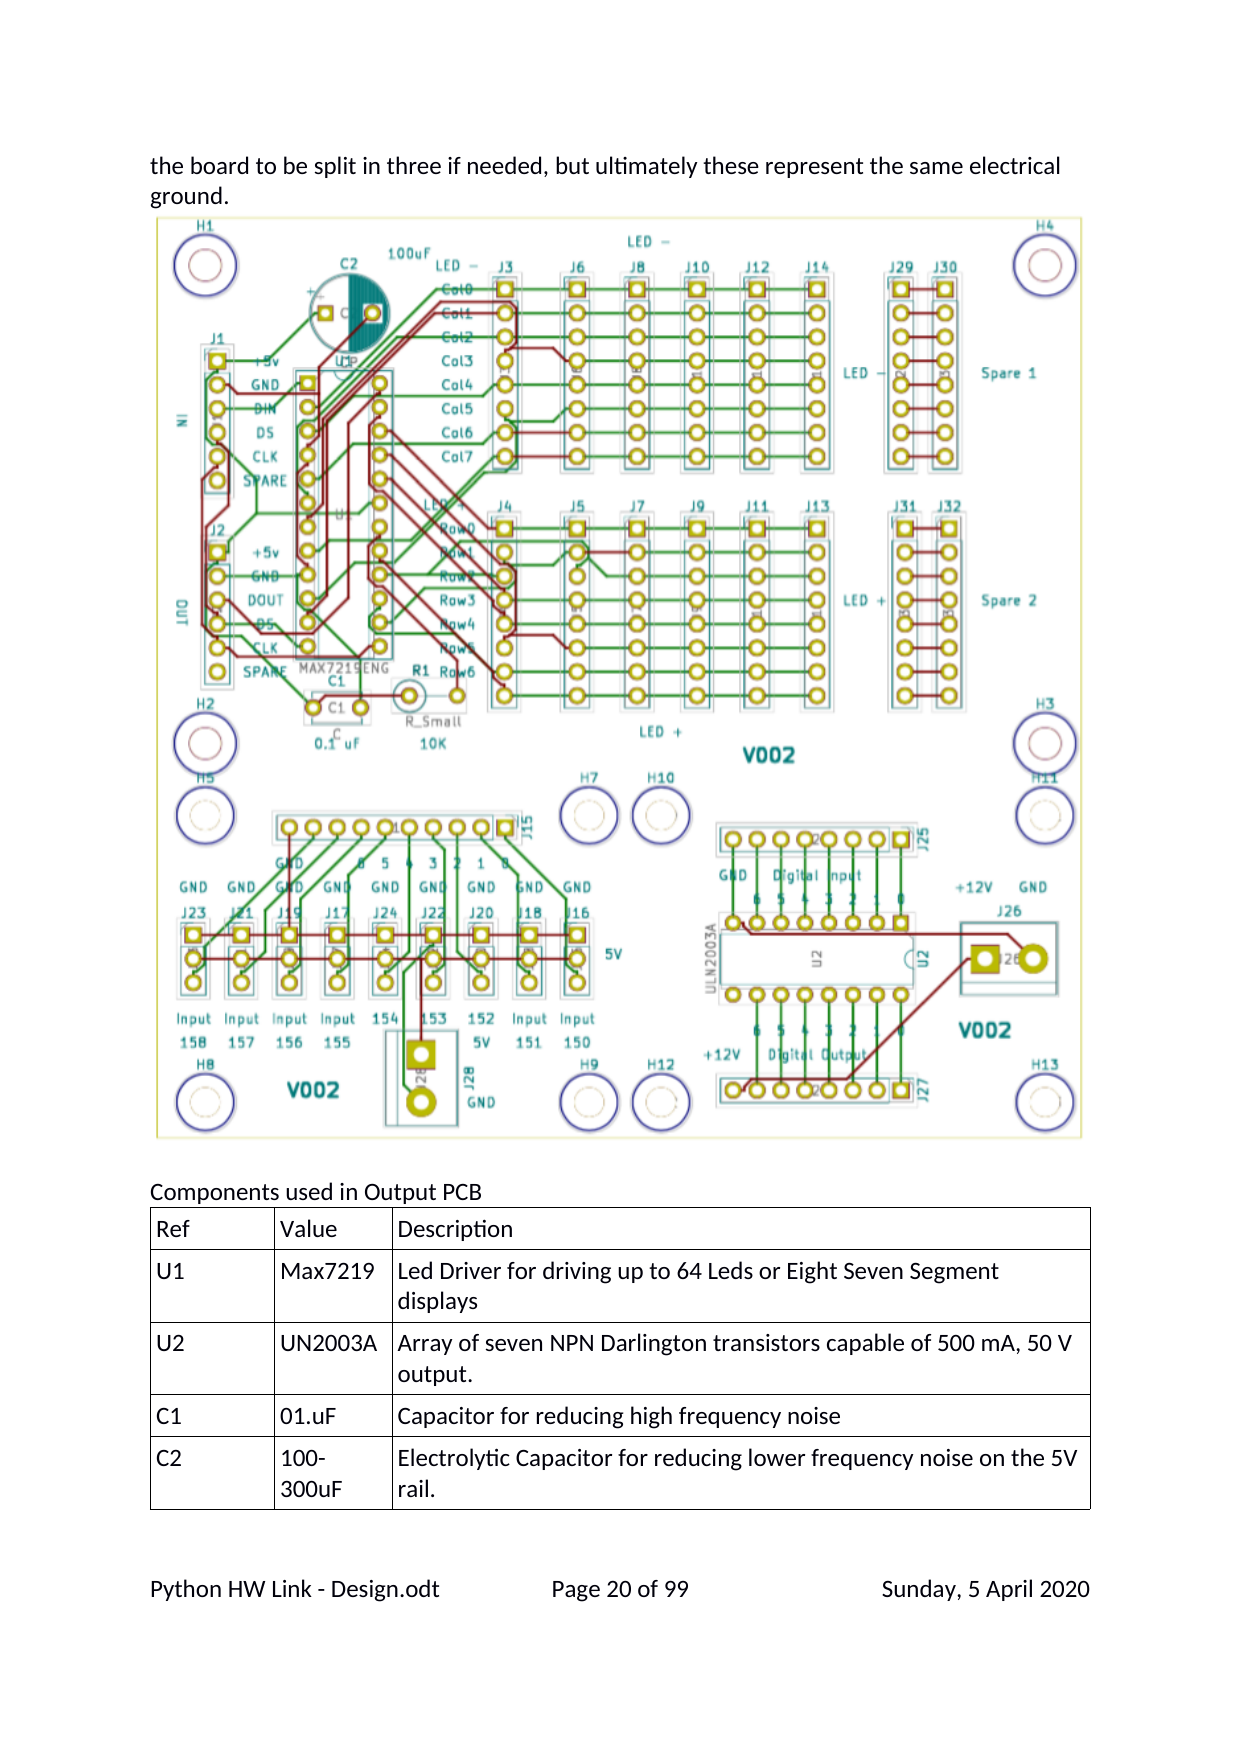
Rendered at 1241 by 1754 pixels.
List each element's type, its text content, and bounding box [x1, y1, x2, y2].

text the board to be split in three if needed, but ultimately these represent the same electrical ground. [150, 150, 1090, 211]
picture [150, 211, 1091, 1146]
table_cell UN2003A [275, 1323, 392, 1394]
table_cell C2 [151, 1437, 274, 1509]
table_cell Array of seven NPN Darlington transistors capable of 500 mA, 50 V output. [393, 1323, 1090, 1394]
table_header Value [275, 1208, 392, 1249]
table_header Description [393, 1208, 1090, 1249]
table_cell C1 [151, 1395, 274, 1436]
table_cell 100-300uF [275, 1437, 392, 1509]
table_cell Capacitor for reducing high frequency noise [393, 1395, 1090, 1436]
table_cell Max7219 [275, 1250, 392, 1322]
table_cell Electrolytic Capacitor for reducing lower frequency noise on the 5V rail. [393, 1437, 1090, 1509]
text Components used in Output PCB [150, 1176, 1090, 1207]
table_cell U1 [151, 1250, 274, 1322]
table_cell U2 [151, 1323, 274, 1394]
table_cell 01.uF [275, 1395, 392, 1436]
table_header Ref [151, 1208, 274, 1249]
table_cell Led Driver for driving up to 64 Leds or Eight Seven Segment displays [393, 1250, 1090, 1322]
